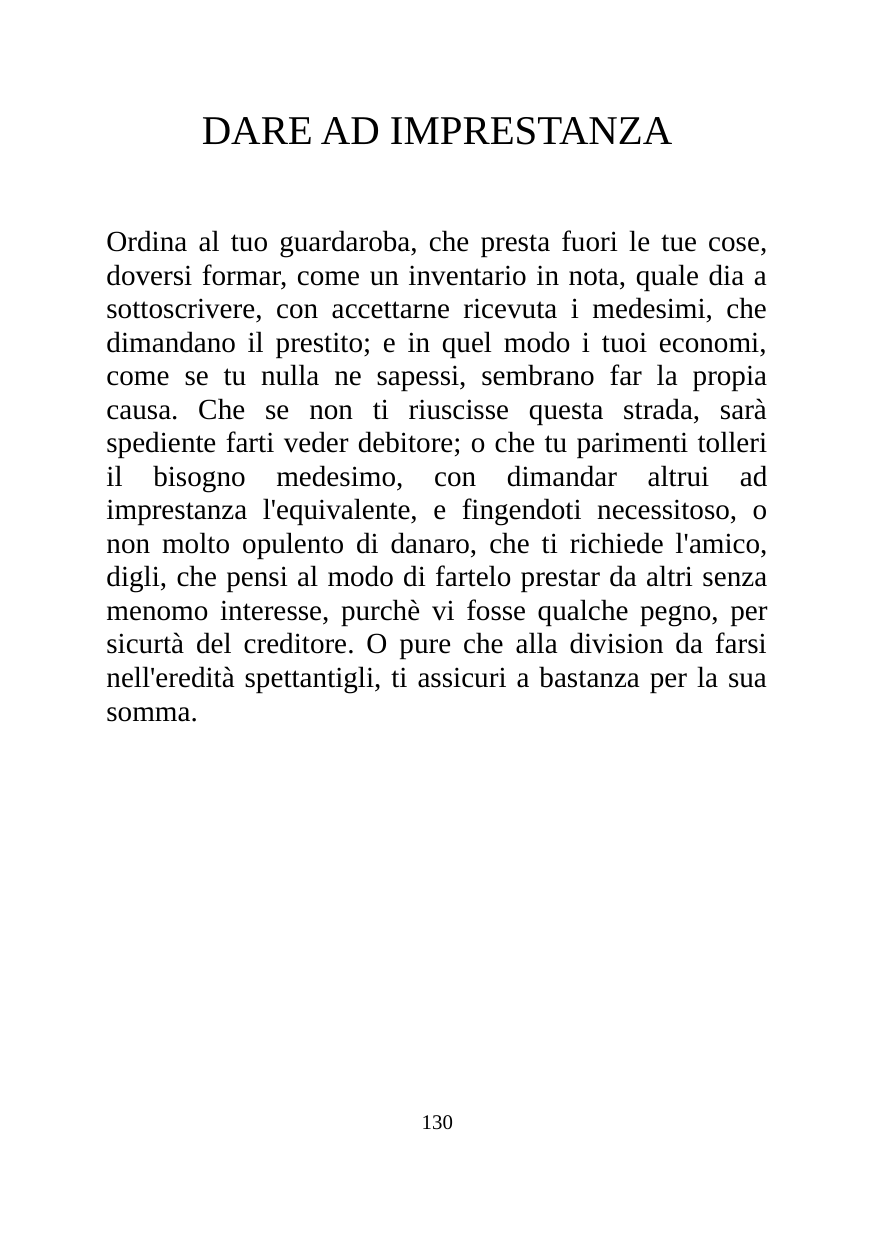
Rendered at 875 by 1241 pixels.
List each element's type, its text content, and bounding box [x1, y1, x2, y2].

text Ordina al tuo guardaroba, che presta fuori le tue cose, doversi formar, come un inventario in nota, quale dia a sottoscrivere, con accettarne ricevuta i medesimi, che dimandano il prestito; e in quel modo i tuoi economi, come se tu nulla ne sapessi, sembrano far la propia causa. Che se non ti riuscisse questa strada, sarà spediente farti veder debitore; o che tu parimenti tolleri il bisogno medesimo, con dimandar altrui ad imprestanza l'equivalente, e fingendoti necessitoso, o non molto opulento di danaro, che ti richiede l'amico, digli, che pensi al modo di fartelo prestar da altri senza menomo interesse, purchè vi fosse qualche pegno, per sicurtà del creditore. O pure che alla division da farsi nell'eredità spettantigli, ti assicuri a bastanza per la sua somma. [106, 224, 768, 727]
subtitle DARE AD IMPRESTANZA [106, 106, 768, 153]
